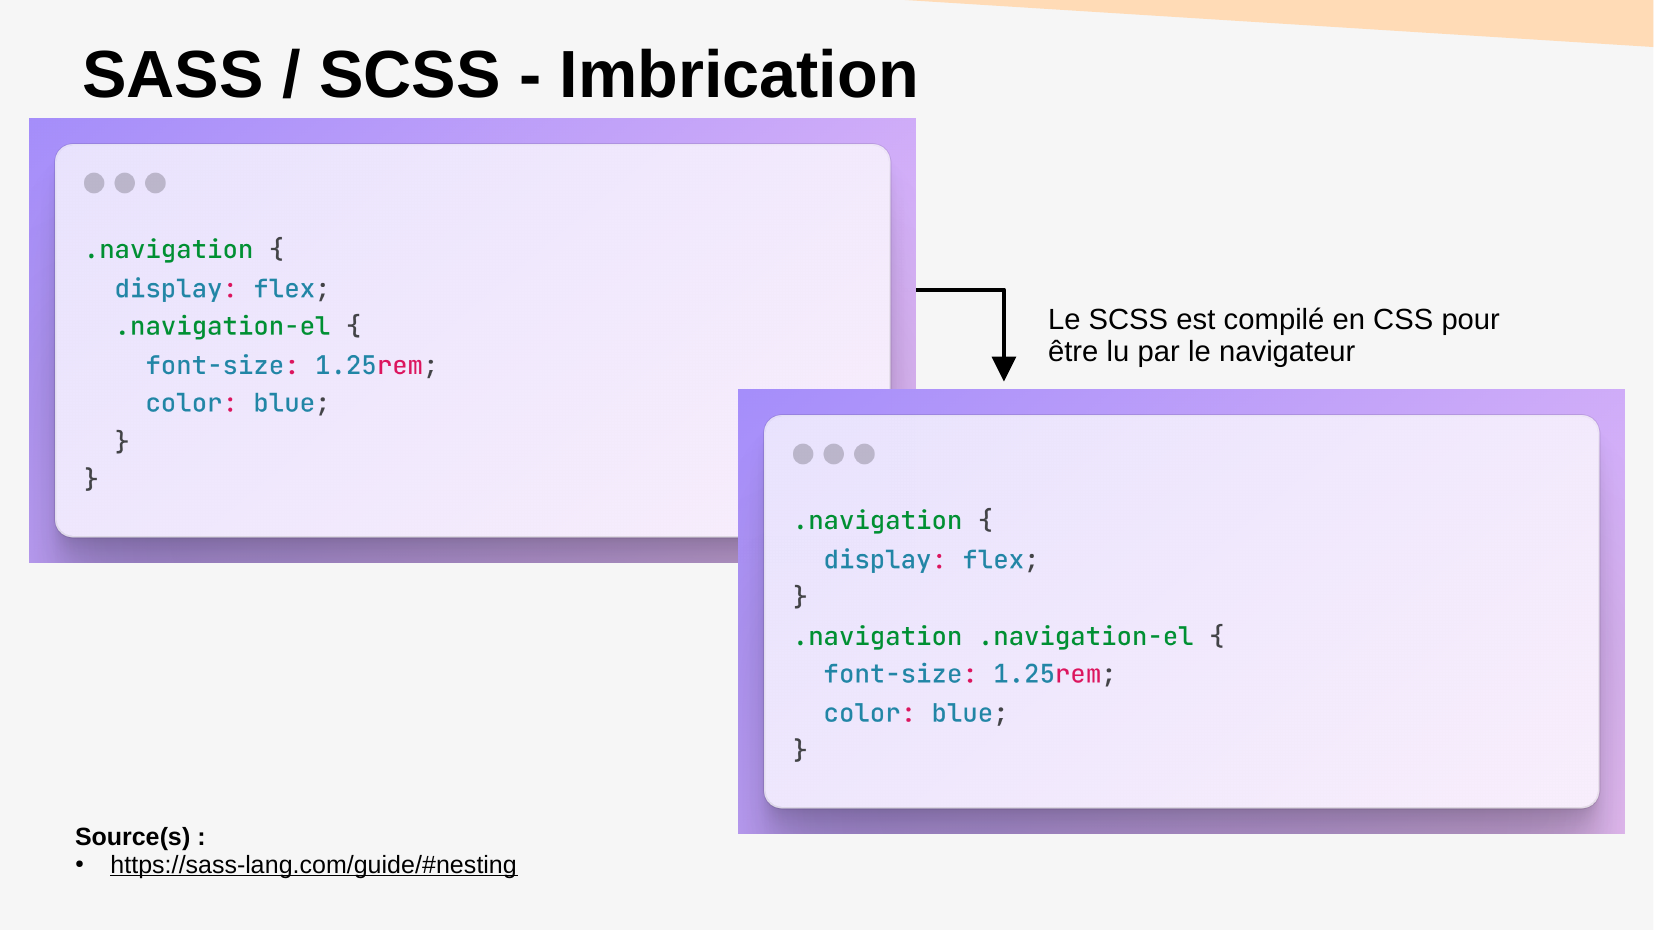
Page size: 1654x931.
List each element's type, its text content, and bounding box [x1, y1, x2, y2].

text_box Source(s) : https://sass-lang.com/guide/#nesting [60, 815, 1546, 929]
title SASS / SCSS - Imbrication [82, 37, 1571, 114]
picture [29, 118, 1625, 834]
text_box [904, 0, 1654, 48]
text_box Le SCSS est compilé en CSS pour être lu par le navigateur [1033, 295, 1565, 384]
